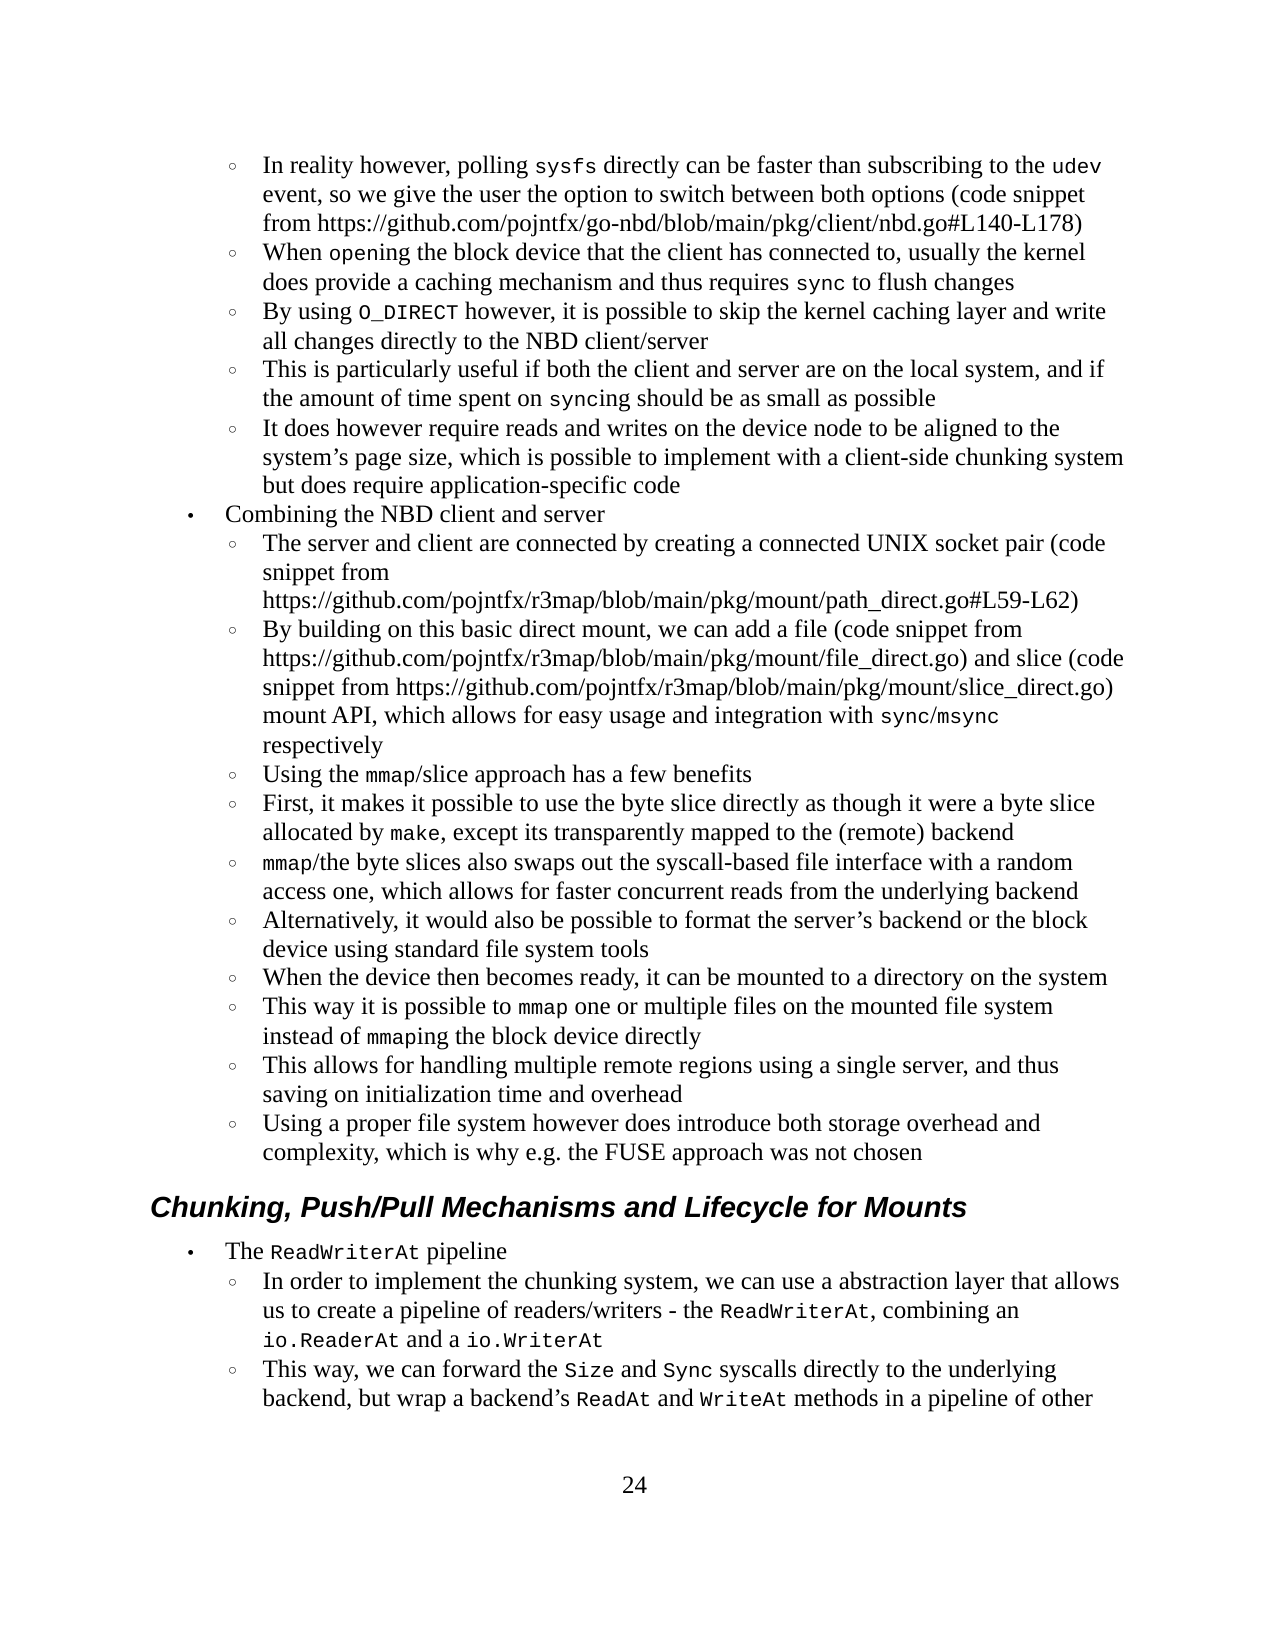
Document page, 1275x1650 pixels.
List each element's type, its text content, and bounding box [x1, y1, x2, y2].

list Using a proper file system however does introduce both storage overhead and complexity, which is why e.g. the FUSE approach was not chosen [225, 1108, 1125, 1165]
list The server and client are connected by creating a connected UNIX socket pair (code snippet from https://github.com/pojntfx/r3map/blob/main/pkg/mount/path_direct.go#L59-L62) [225, 528, 1125, 614]
list This is particularly useful if both the client and server are on the local system, and if the amount of time spent on syncing should be as small as possible [225, 354, 1125, 413]
list This way, we can forward the Size and Sync syscalls directly to the underlying backend, but wrap a backend’s ReadAt and WriteAt methods in a pipeline of other [225, 1354, 1125, 1413]
list It does however require reads and writes on the device node to be aligned to the system’s page size, which is possible to implement with a client-side chunking system but does require application-specific code [225, 413, 1125, 499]
list When the device then becomes ready, it can be mounted to a directory on the system [225, 962, 1125, 991]
list In reality however, polling sysfs directly can be faster than subscribing to the udev event, so we give the user the option to switch between both options (code snippet from https://github.com/pojntfx/go-nbd/blob/main/pkg/client/nbd.go#L140-L178) [225, 150, 1125, 237]
list By using O_DIRECT however, it is possible to skip the kernel caching layer and write all changes directly to the NBD client/server [225, 296, 1125, 354]
list When opening the block device that the client has connected to, usually the kernel does provide a caching mechanism and thus requires sync to flush changes [225, 237, 1125, 296]
list By building on this basic direct mount, we can add a file (code snippet from https://github.com/pojntfx/r3map/blob/main/pkg/mount/file_direct.go) and slice (code snippet from https://github.com/pojntfx/r3map/blob/main/pkg/mount/slice_direct.go) mount API, which allows for easy usage and integration with sync/msync respectively [225, 614, 1125, 759]
list Combining the NBD client and server [187, 499, 1125, 528]
list The ReadWriterAt pipeline [187, 1236, 1125, 1266]
list First, it makes it possible to use the byte slice directly as though it were a byte slice allocated by make, except its transparently mapped to the (remote) backend [225, 788, 1125, 847]
list This allows for handling multiple remote regions using a single server, and thus saving on initialization time and overhead [225, 1050, 1125, 1108]
list This way it is possible to mmap one or multiple files on the mounted file system instead of mmaping the block device directly [225, 991, 1125, 1050]
list Using the mmap/slice approach has a few benefits [225, 759, 1125, 788]
list In order to implement the chunking system, we can use a abstraction layer that allows us to create a pipeline of readers/writers - the ReadWriterAt, combining an io.ReaderAt and a io.WriterAt [225, 1266, 1125, 1354]
list Alternatively, it would also be possible to format the server’s backend or the block device using standard file system tools [225, 905, 1125, 962]
subtitle Chunking, Push/Pull Mechanisms and Lifecycle for Mounts [150, 1190, 1125, 1224]
list mmap/the byte slices also swaps out the syscall-based file interface with a random access one, which allows for faster concurrent reads from the underlying backend [225, 847, 1125, 905]
